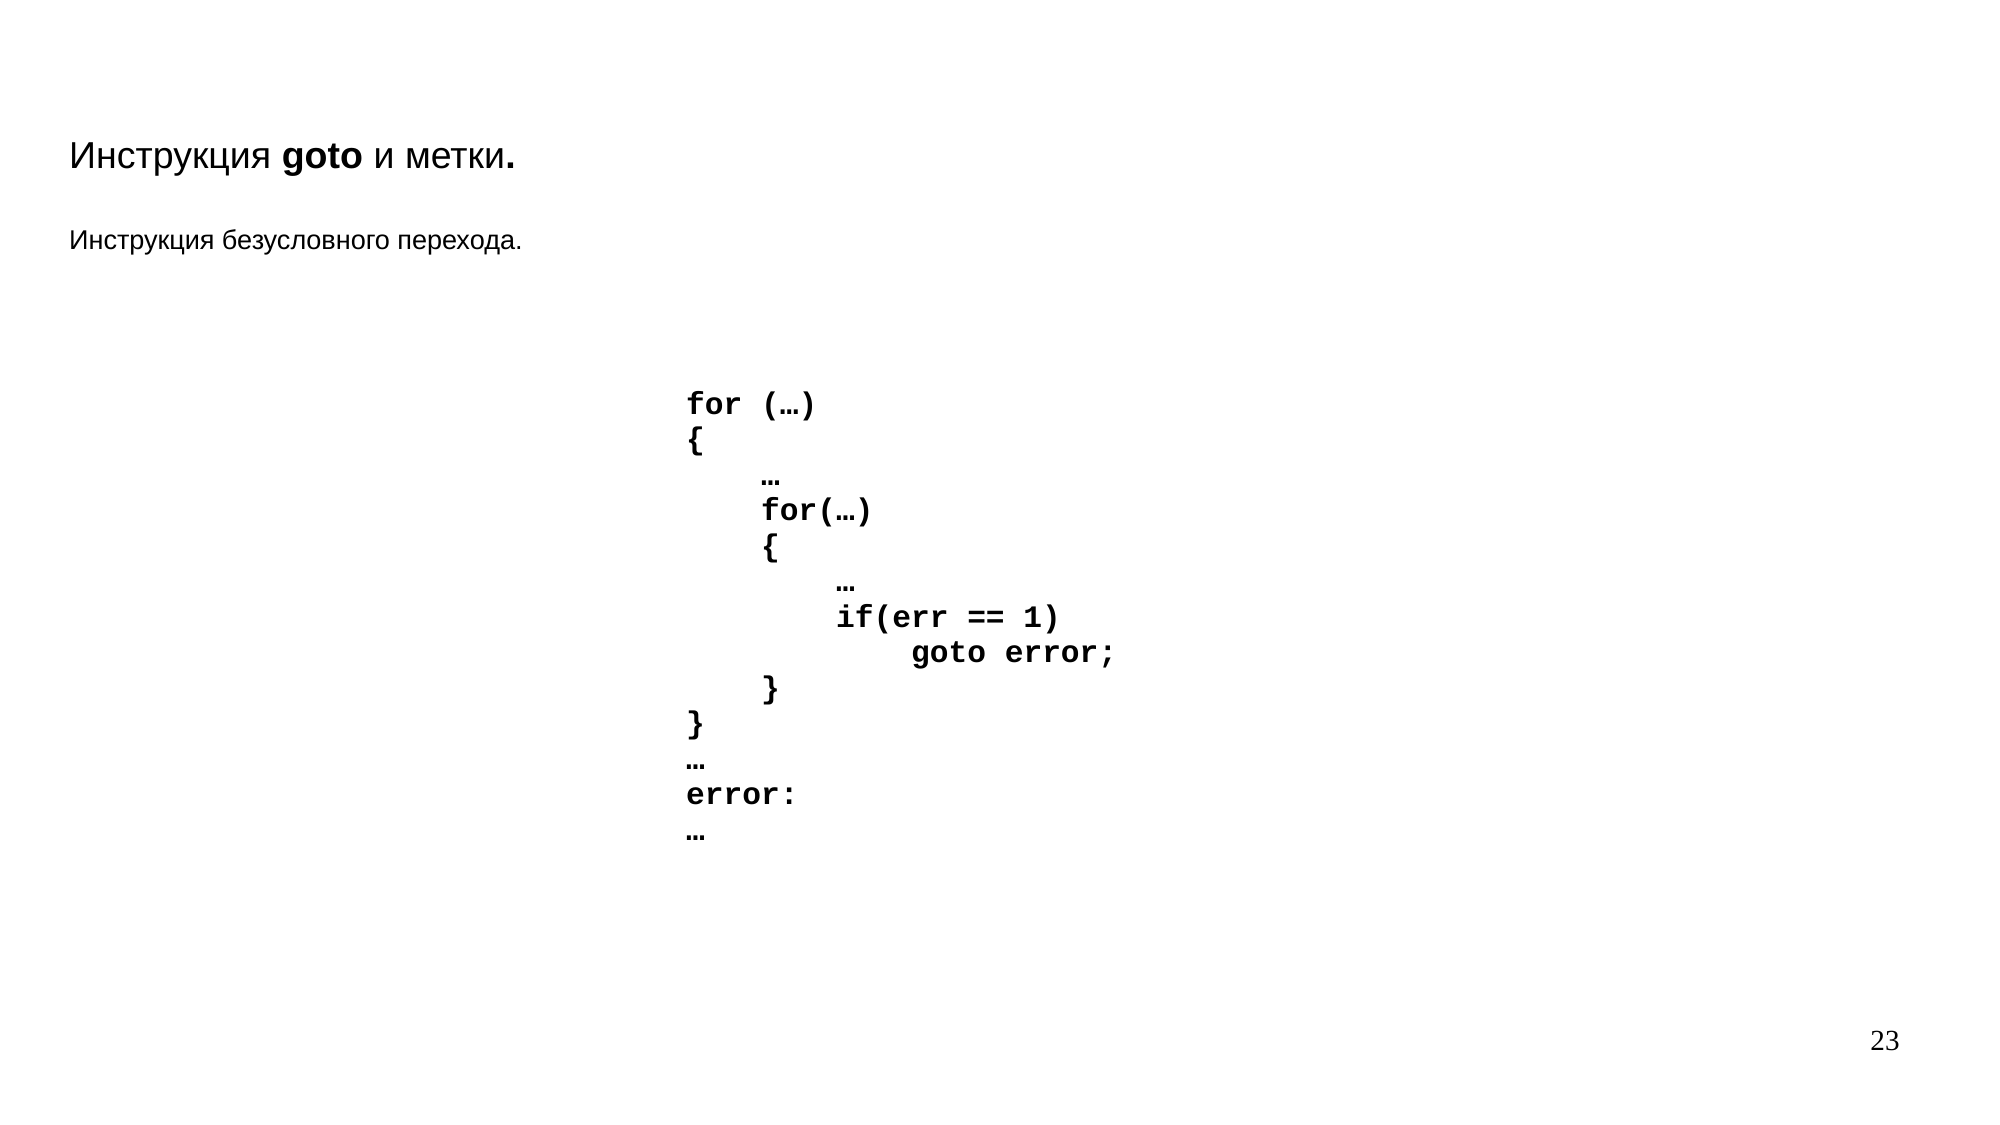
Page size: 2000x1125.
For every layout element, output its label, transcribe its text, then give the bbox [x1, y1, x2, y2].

text_box Инструкция безусловного перехода. [54, 217, 1924, 273]
text_box Инструкция goto и метки. [54, 127, 1651, 196]
text_box for (…) { … for(…) { … if(err == 1) goto error; } } … error: … [671, 380, 1434, 957]
